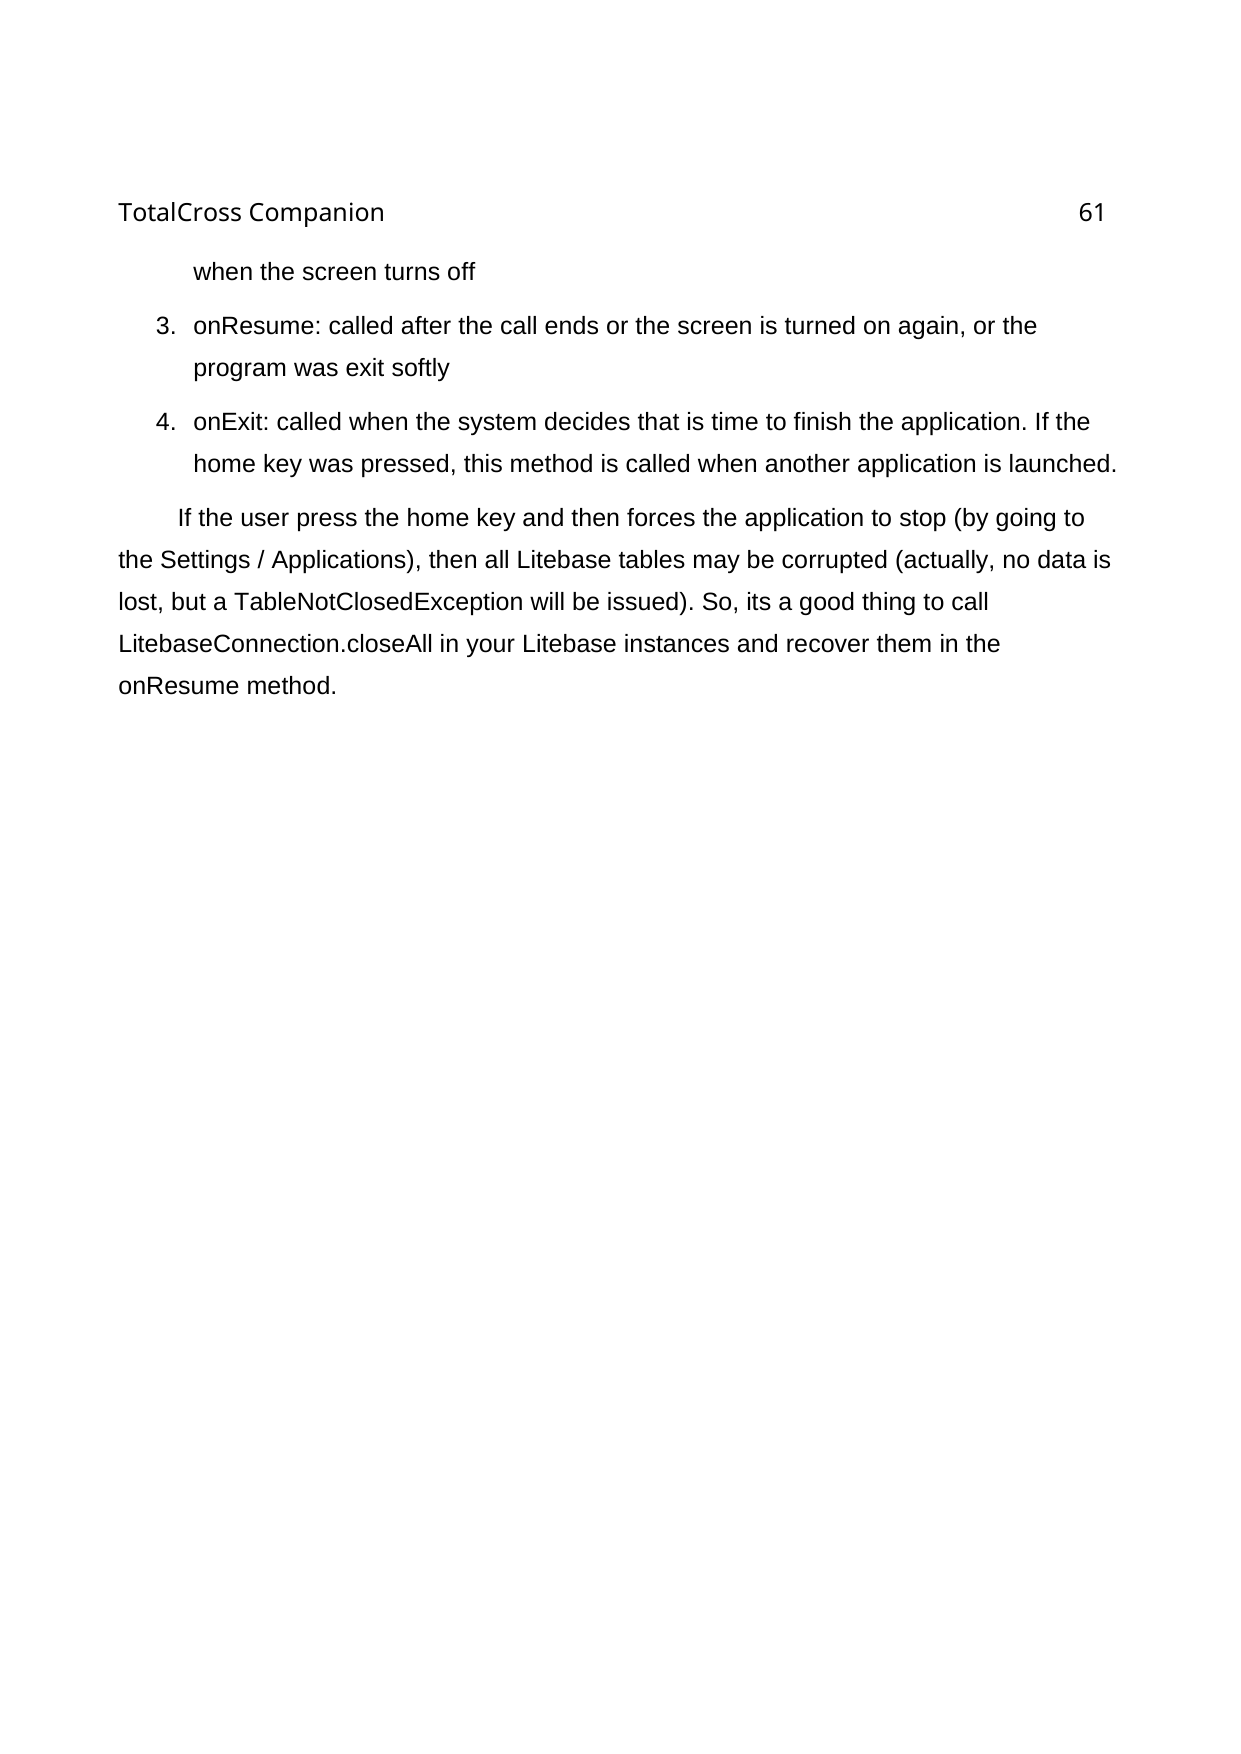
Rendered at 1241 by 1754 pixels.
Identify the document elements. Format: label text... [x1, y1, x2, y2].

list onResume: called after the call ends or the screen is turned on again, or the program was exit softly [156, 312, 1122, 382]
list when the screen turns off [156, 258, 1122, 286]
text If the user press the home key and then forces the application to stop (by going to the Settings / Applications), then all Litebase tables may be corrupted (actually, no data is lost, but a TableNotClosedException will be issued). So, its a good thing to call LitebaseConnection.closeAll in your Litebase instances and recover them in the onResume method. [118, 504, 1122, 700]
list onExit: called when the system decides that is time to finish the application. If the home key was pressed, this method is called when another application is launched. [156, 408, 1122, 478]
